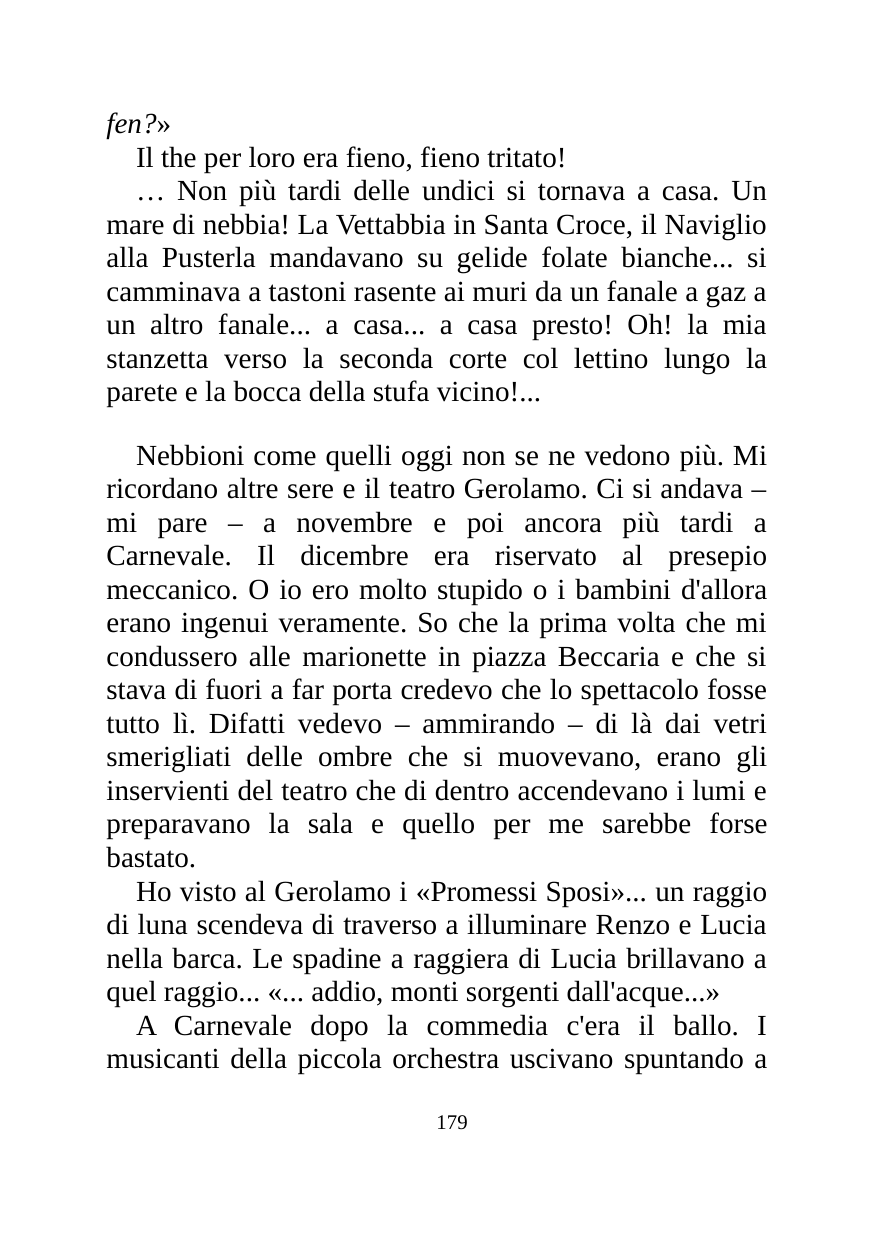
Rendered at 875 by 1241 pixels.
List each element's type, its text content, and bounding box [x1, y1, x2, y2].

text … Non più tardi delle undici si tornava a casa. Un mare di nebbia! La Vettabbia in Santa Croce, il Naviglio alla Pusterla mandavano su gelide folate bianche... si camminava a tastoni rasente ai muri da un fanale a gaz a un altro fanale... a casa... a casa presto! Oh! la mia stanzetta verso la seconda corte col lettino lungo la parete e la bocca della stufa vicino!... [106, 173, 768, 408]
text fen?» [106, 106, 768, 140]
text Il the per loro era fieno, fieno tritato! [106, 140, 768, 173]
text A Carnevale dopo la commedia c'era il ballo. I musicanti della piccola orchestra uscivano spuntando a [106, 1008, 768, 1075]
text Ho visto al Gerolamo i «Promessi Sposi»... un raggio di luna scendeva di traverso a illuminare Renzo e Lucia nella barca. Le spadine a raggiera di Lucia brillavano a quel raggio... «... addio, monti sorgenti dall'acque...» [106, 874, 768, 1008]
text Nebbioni come quelli oggi non se ne vedono più. Mi ricordano altre sere e il teatro Gerolamo. Ci si andava – mi pare – a novembre e poi ancora più tardi a Carnevale. Il dicembre era riservato al presepio meccanico. O io ero molto stupido o i bambini d'allora erano ingenui veramente. So che la prima volta che mi condussero alle marionette in piazza Beccaria e che si stava di fuori a far porta credevo che lo spettacolo fosse tutto lì. Difatti vedevo – ammirando – di là dai vetri smerigliati delle ombre che si muovevano, erano gli inservienti del teatro che di dentro accendevano i lumi e preparavano la sala e quello per me sarebbe forse bastato. [106, 438, 768, 874]
